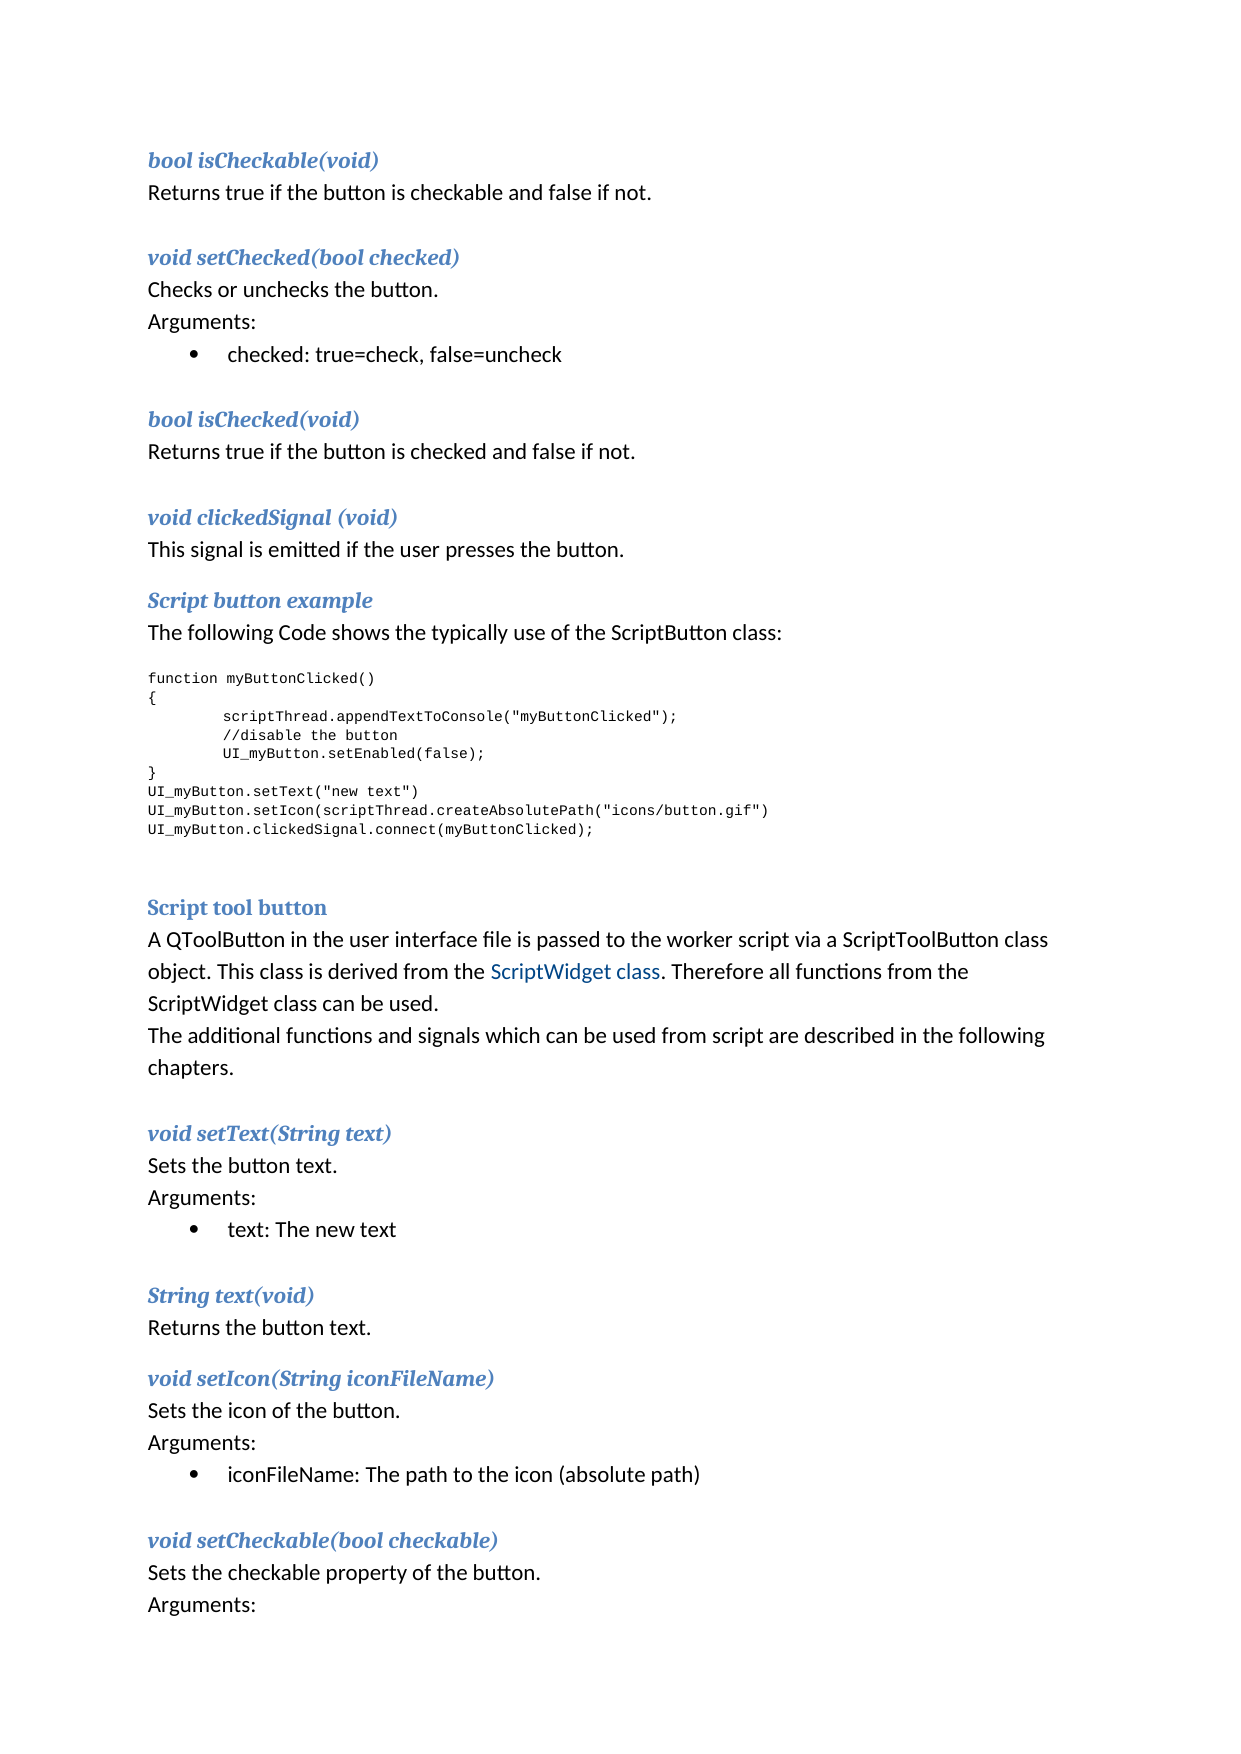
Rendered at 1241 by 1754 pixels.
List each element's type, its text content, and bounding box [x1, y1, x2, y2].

text { [148, 690, 1093, 706]
list checked: true=check, false=uncheck [190, 340, 1093, 368]
text The additional functions and signals which can be used from script are described in the following chapters. [148, 1021, 1093, 1082]
subtitle Script button example [148, 588, 1093, 614]
subtitle void setCheckable(bool checkable) [148, 1528, 1093, 1554]
text Returns true if the button is checked and false if not. [148, 437, 1093, 465]
text UI_myButton.setText("new text") [148, 785, 1093, 801]
text Arguments: [148, 1590, 1093, 1618]
text UI_myButton.setEnabled(false); [148, 747, 1093, 763]
text This signal is emitted if the user presses the button. [148, 535, 1093, 563]
text Returns true if the button is checkable and false if not. [148, 178, 1093, 206]
text UI_myButton.setIcon(scriptThread.createAbsolutePath("icons/button.gif") [148, 804, 1093, 820]
text Arguments: [148, 1183, 1093, 1211]
text Sets the button text. [148, 1151, 1093, 1179]
text The following Code shows the typically use of the ScriptButton class: [148, 618, 1093, 646]
text Sets the checkable property of the button. [148, 1558, 1093, 1586]
list iconFileName: The path to the icon (absolute path) [190, 1461, 1093, 1488]
text Arguments: [148, 1428, 1093, 1456]
subtitle void setChecked(bool checked) [148, 245, 1093, 271]
text A QToolButton in the user interface file is passed to the worker script via a ScriptToolButton class object. This class is derived from the ScriptWidget class. Therefore all functions from the ScriptWidget class can be used. [148, 925, 1093, 1017]
subtitle void setText(String text) [148, 1121, 1093, 1147]
text UI_myButton.clickedSignal.connect(myButtonClicked); [148, 823, 1093, 839]
text function myButtonClicked() [148, 671, 1093, 687]
text Arguments: [148, 307, 1093, 336]
subtitle String text(void) [148, 1283, 1093, 1309]
list text: The new text [190, 1215, 1093, 1243]
text Sets the icon of the button. [148, 1396, 1093, 1424]
subtitle bool isCheckable(void) [148, 148, 1093, 174]
text Checks or unchecks the button. [148, 275, 1093, 303]
subtitle Script tool button [148, 894, 1093, 921]
text //disable the button [148, 728, 1093, 744]
subtitle void clickedSignal (void) [148, 504, 1093, 531]
subtitle bool isChecked(void) [148, 407, 1093, 433]
text Returns the button text. [148, 1313, 1093, 1341]
text } [148, 766, 1093, 782]
subtitle void setIcon(String iconFileName) [148, 1366, 1093, 1392]
text scriptThread.appendTextToConsole("myButtonClicked"); [148, 709, 1093, 725]
